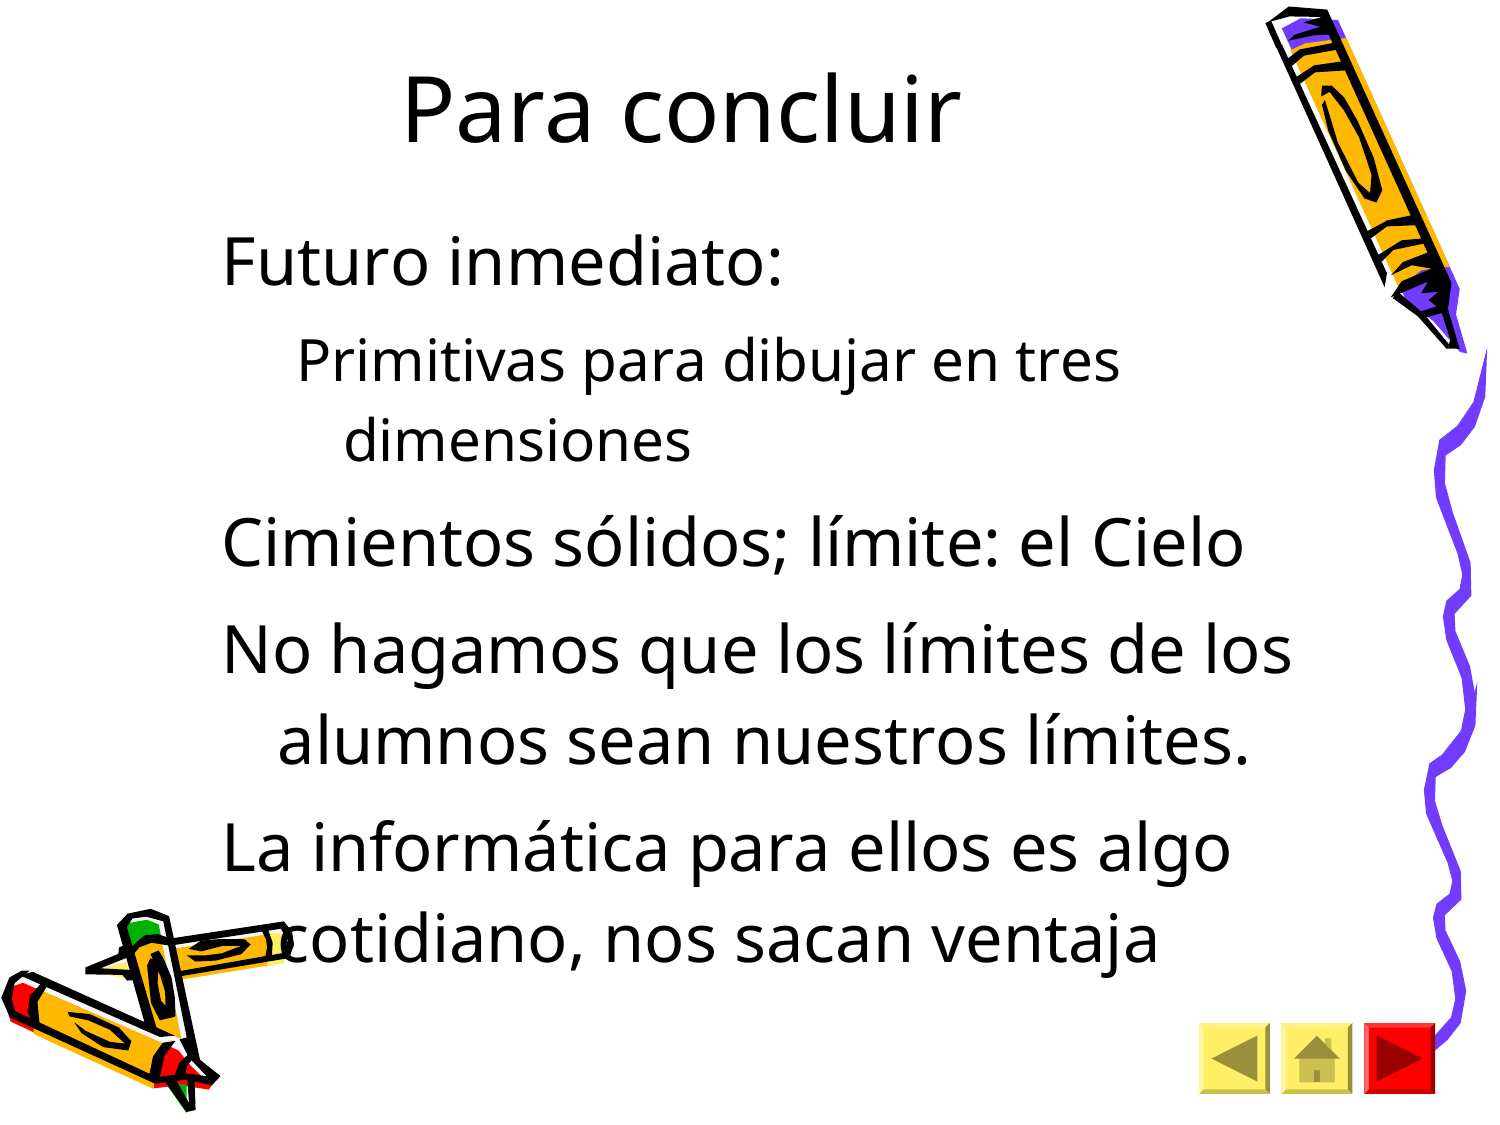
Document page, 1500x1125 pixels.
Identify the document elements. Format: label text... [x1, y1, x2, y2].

text_box [1283, 1023, 1353, 1094]
text_box [1200, 1023, 1270, 1094]
text_box [1366, 1023, 1436, 1094]
list Futuro inmediato: Primitivas para dibujar en tres dimensiones Cimientos sólidos; límite: el Cielo No hagamos que los límites de los alumnos sean nuestros límites. La informática para ellos es algo cotidiano, nos sacan ventaja [206, 206, 1335, 1010]
title Para concluir [118, 26, 1246, 178]
